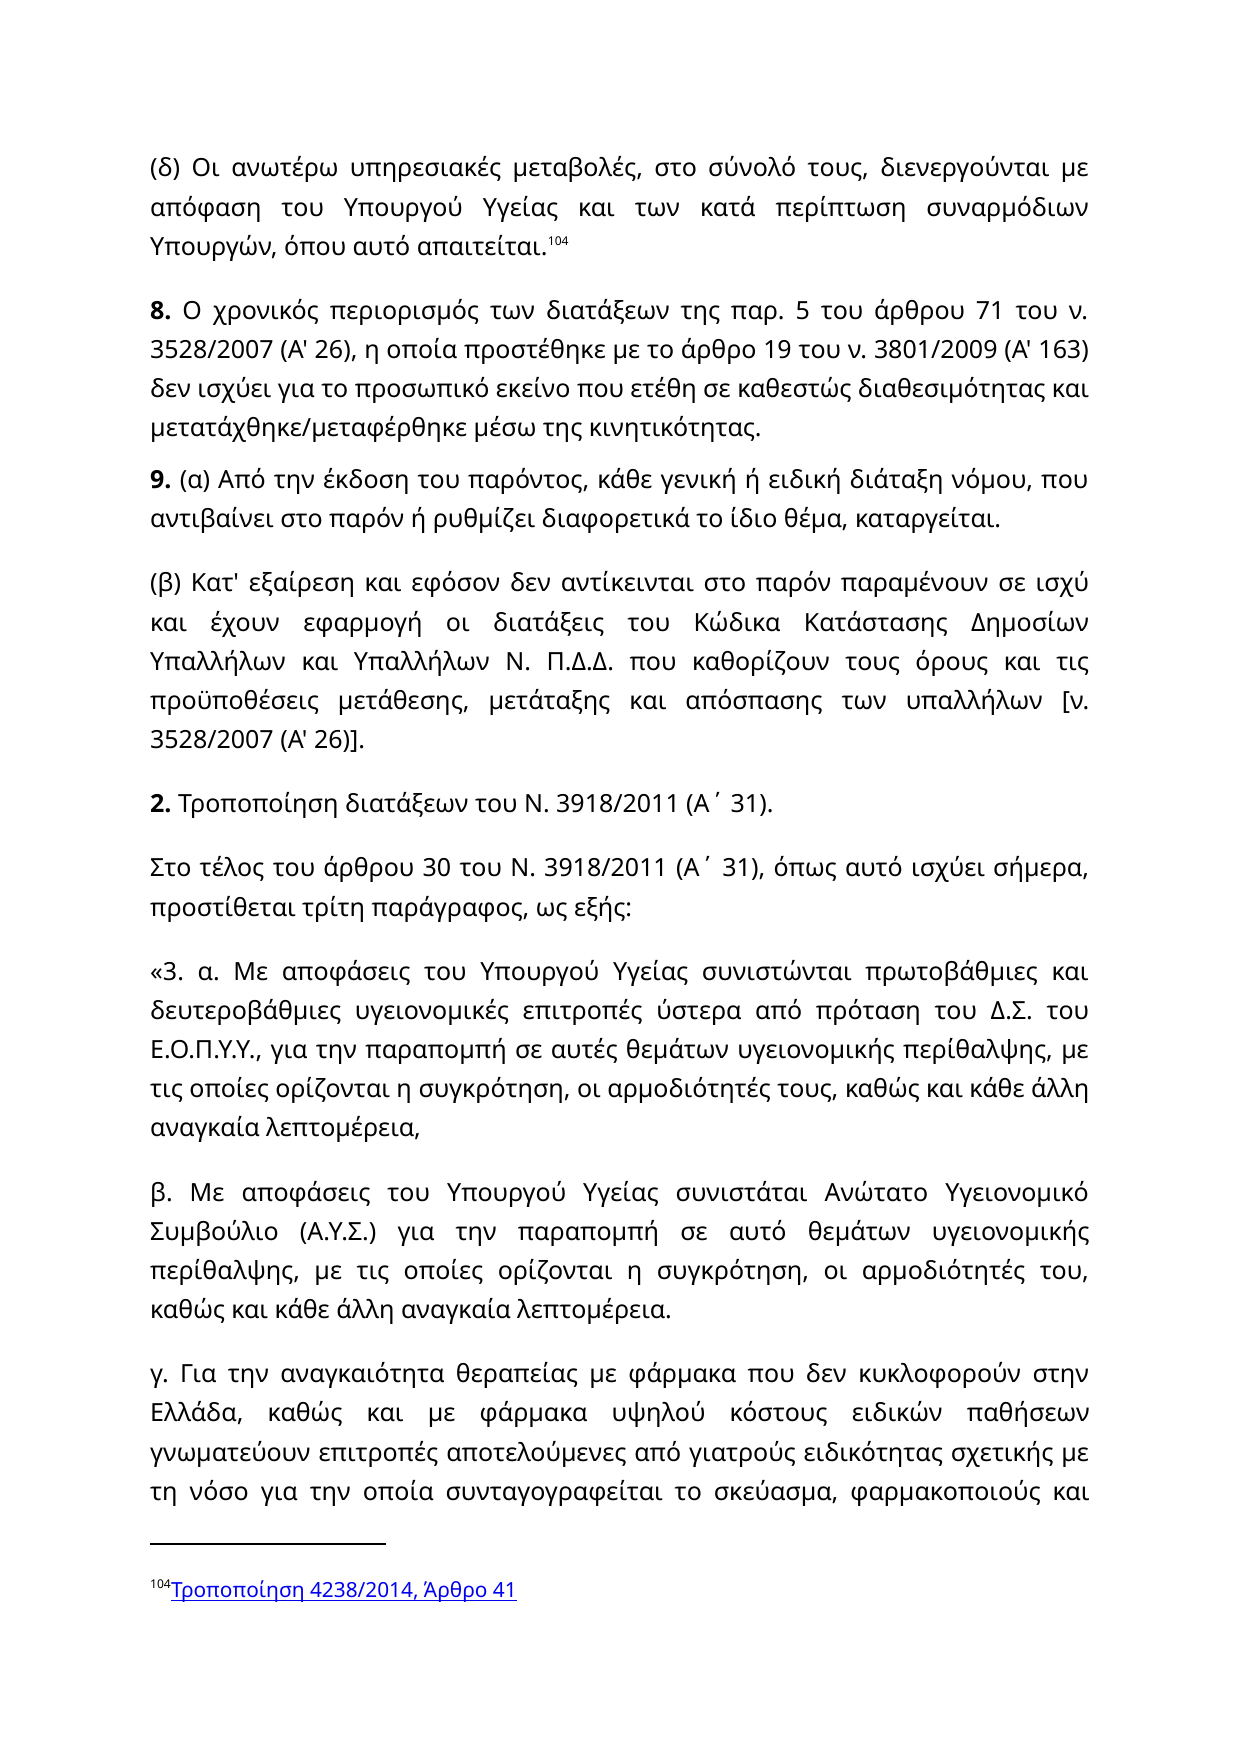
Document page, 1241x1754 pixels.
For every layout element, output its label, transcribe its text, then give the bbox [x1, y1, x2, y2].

text β. Με αποφάσεις του Υπουργού Υγείας συνιστάται Ανώτατο Υγειονομικό Συμβούλιο (Α.Υ.Σ.) για την παραπομπή σε αυτό θεμάτων υγειονομικής περίθαλψης, με τις οποίες ορίζονται η συγκρότηση, οι αρμοδιότητές του, καθώς και κάθε άλλη αναγκαία λεπτομέρεια. [150, 1174, 1090, 1326]
text «3. α. Με αποφάσεις του Υπουργού Υγείας συνιστώνται πρωτοβάθμιες και δευτεροβάθμιες υγειονομικές επιτροπές ύστερα από πρόταση του Δ.Σ. του Ε.Ο.Π.Υ.Υ., για την παραπομπή σε αυτές θεμάτων υγειονομικής περίθαλψης, με τις οποίες ορίζονται η συγκρότηση, οι αρμοδιότητές τους, καθώς και κάθε άλλη αναγκαία λεπτομέρεια, [150, 953, 1090, 1144]
text 9. (α) Από την έκδοση του παρόντος, κάθε γενική ή ειδική διάταξη νόμου, που αντιβαίνει στο παρόν ή ρυθμίζει διαφορετικά το ίδιο θέμα, καταργείται. [150, 462, 1090, 535]
text Τροποποίηση 4238/2014, Άρθρο 41 [150, 1576, 1090, 1604]
text Στο τέλος του άρθρου 30 του Ν. 3918/2011 (Α΄ 31), όπως αυτό ισχύει σήμερα, προστίθεται τρίτη παράγραφος, ως εξής: [150, 850, 1090, 923]
text γ. Για την αναγκαιότητα θεραπείας με φάρμακα που δεν κυκλοφορούν στην Ελλάδα, καθώς και με φάρμακα υψηλού κόστους ειδικών παθήσεων γνωματεύουν επιτροπές αποτελούμενες από γιατρούς ειδικότητας σχετικής με τη νόσο για την οποία συνταγογραφείται το σκεύασμα, φαρμακοποιούς και [150, 1356, 1090, 1507]
text (δ) Οι ανωτέρω υπηρεσιακές μεταβολές, στο σύνολό τους, διενεργούνται με απόφαση του Υπουργού Υγείας και των κατά περίπτωση συναρμόδιων Υπουργών, όπου αυτό απαιτείται. [150, 150, 1090, 262]
text (β) Κατ' εξαίρεση και εφόσον δεν αντίκεινται στο παρόν παραμένουν σε ισχύ και έχουν εφαρμογή οι διατάξεις του Κώδικα Κατάστασης Δημοσίων Υπαλλήλων και Υπαλλήλων Ν. Π.Δ.Δ. που καθορίζουν τους όρους και τις προϋποθέσεις μετάθεσης, μετάταξης και απόσπασης των υπαλλήλων [ν. 3528/2007 (Α' 26)]. [150, 565, 1090, 756]
text 2. Τροποποίηση διατάξεων του Ν. 3918/2011 (Α΄ 31). [150, 786, 1090, 820]
text 8. Ο χρονικός περιορισμός των διατάξεων της παρ. 5 του άρθρου 71 του ν. 3528/2007 (Α' 26), η οποία προστέθηκε με το άρθρο 19 του ν. 3801/2009 (Α' 163) δεν ισχύει για το προσωπικό εκείνο που ετέθη σε καθεστώς διαθεσιμότητας και μετατάχθηκε/μεταφέρθηκε μέσω της κινητικότητας. [150, 292, 1090, 444]
